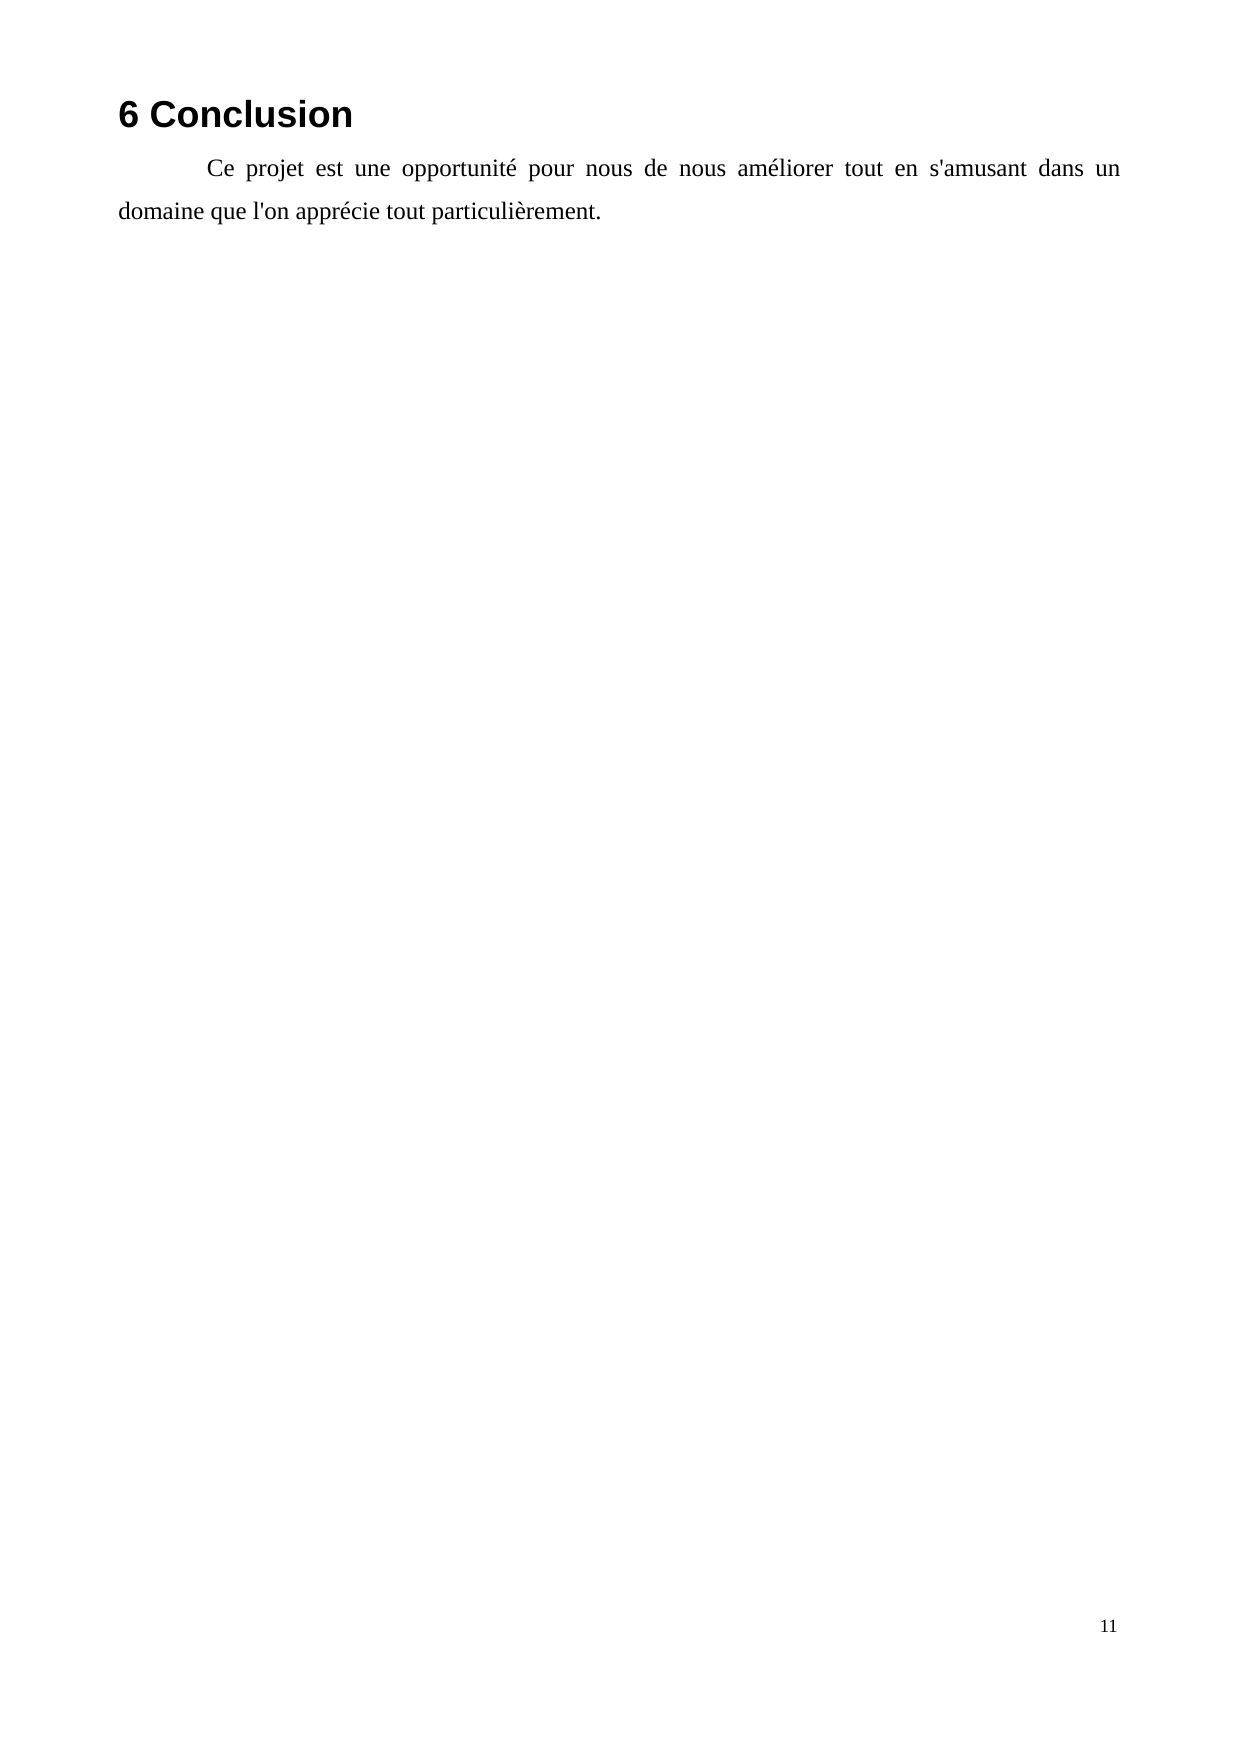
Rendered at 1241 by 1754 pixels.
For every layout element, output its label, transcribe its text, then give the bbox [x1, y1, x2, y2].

subtitle Conclusion [118, 92, 1122, 135]
text Ce projet est une opportunité pour nous de nous améliorer tout en s'amusant dans un domaine que l'on apprécie tout particulièrement. [118, 153, 1122, 225]
